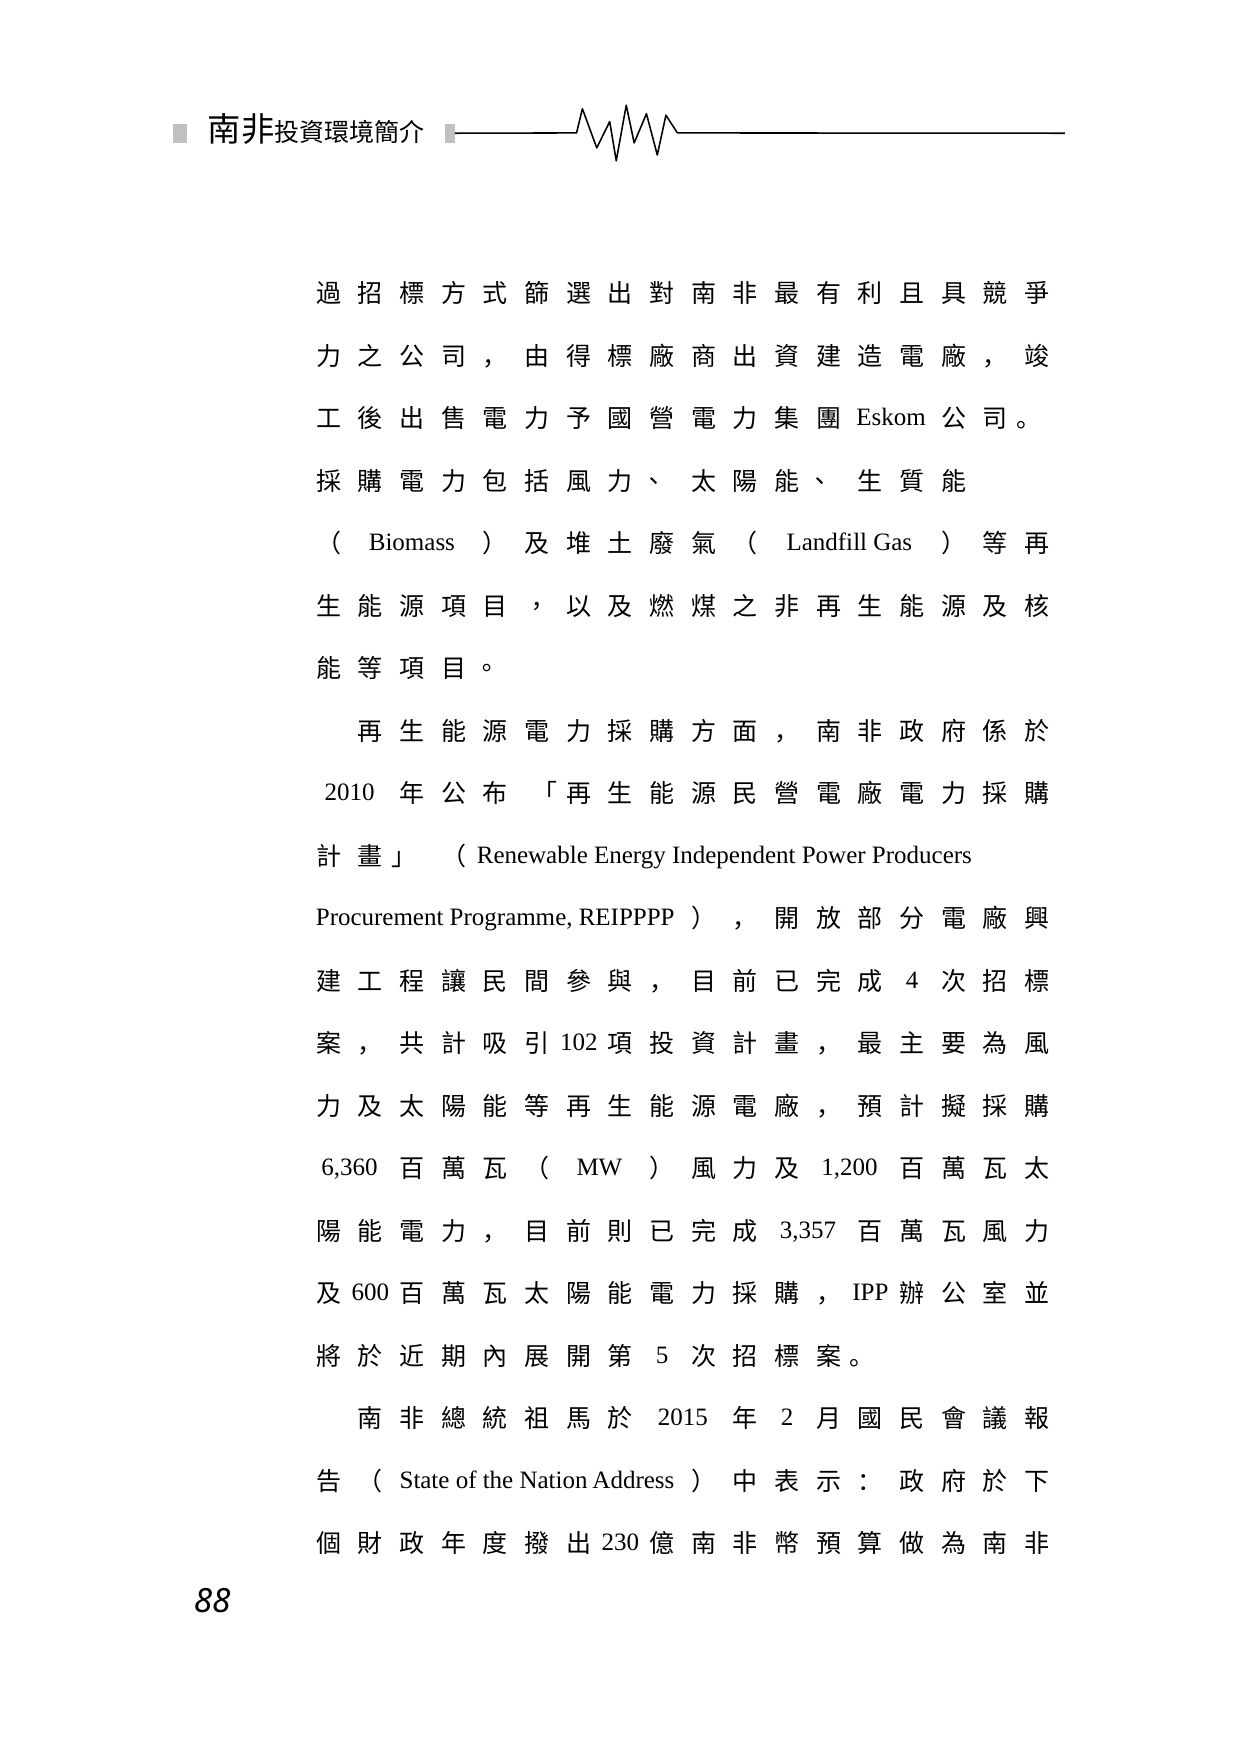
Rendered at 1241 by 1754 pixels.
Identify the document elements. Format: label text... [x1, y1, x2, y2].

text 南非總統祖馬於2015年2月國民會議報告（State of the Nation Address）中表示：政府於下個財政年度撥出230億南非幣預算做為南非 [281, 1375, 1058, 1563]
text 過招標方式篩選出對南非最有利且具競爭力之公司，由得標廠商出資建造電廠，竣工後出售電力予國營電力集團Eskom公司。採購電力包括風力、太陽能、生質能（Biomass）及堆土廢氣（Landfill Gas）等再生能源項目，以及燃煤之非再生能源及核能等項目。 [281, 250, 1058, 688]
text 再生能源電力採購方面，南非政府係於2010年公布「再生能源民營電廠電力採購計畫」（Renewable Energy Independent Power Producers Procurement Programme, REIPPPP），開放部分電廠興建工程讓民間參與，目前已完成4次招標案，共計吸引102項投資計畫，最主要為風力及太陽能等再生能源電廠，預計擬採購6,360百萬瓦（MW）風力及1,200百萬瓦太陽能電力，目前則已完成3,357百萬瓦風力及600百萬瓦太陽能電力採購，IPP辦公室並將於近期內展開第5次招標案。 [281, 688, 1058, 1375]
